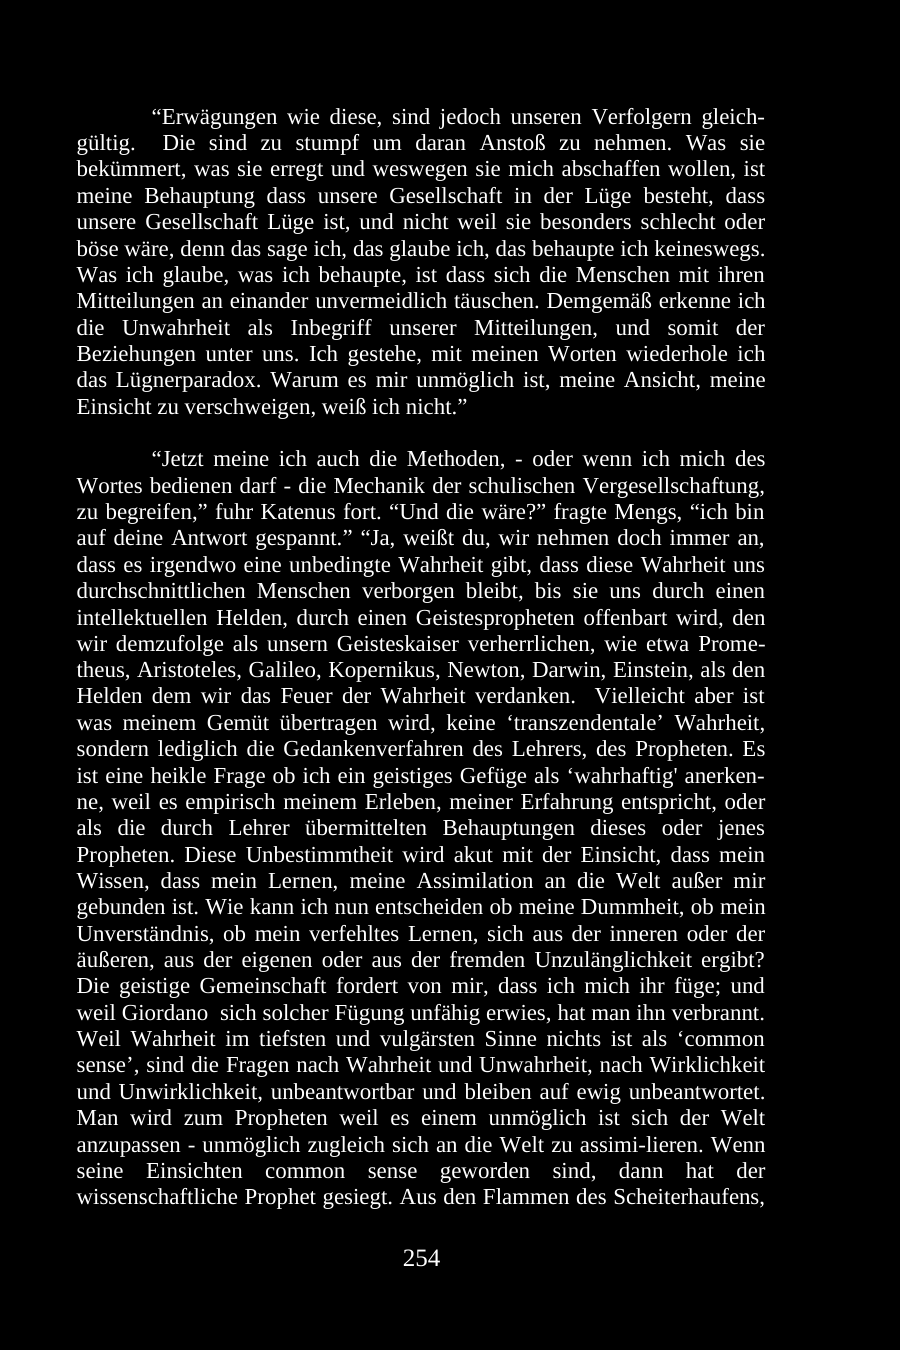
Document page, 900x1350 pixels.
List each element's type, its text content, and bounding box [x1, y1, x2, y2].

text “Jetzt meine ich auch die Methoden, - oder wenn ich mich des Wortes bedienen darf - die Mechanik der schulischen Vergesellschaftung, zu begreifen,” fuhr Katenus fort. “Und die wäre?” fragte Mengs, “ich bin auf deine Antwort gespannt.” “Ja, weißt du, wir nehmen doch immer an, dass es irgendwo eine unbedingte Wahrheit gibt, dass diese Wahrheit uns durchschnittlichen Menschen verborgen bleibt, bis sie uns durch einen intellektuellen Helden, durch einen Geistespropheten offenbart wird, den wir demzufolge als unsern Geisteskaiser verherrlichen, wie etwa Prome-theus, Aristoteles, Galileo, Kopernikus, Newton, Darwin, Einstein, als den Helden dem wir das Feuer der Wahrheit verdanken. Vielleicht aber ist was meinem Gemüt übertragen wird, keine ‘transzendentale’ Wahrheit, sondern lediglich die Gedankenverfahren des Lehrers, des Propheten. Es ist eine heikle Frage ob ich ein geistiges Gefüge als ‘wahrhaftig' anerken-ne, weil es empirisch meinem Erleben, meiner Erfahrung entspricht, oder als die durch Lehrer übermittelten Behauptungen dieses oder jenes Propheten. Diese Unbestimmtheit wird akut mit der Einsicht, dass mein Wissen, dass mein Lernen, meine Assimilation an die Welt außer mir gebunden ist. Wie kann ich nun entscheiden ob meine Dummheit, ob mein Unverständnis, ob mein verfehltes Lernen, sich aus der inneren oder der äußeren, aus der eigenen oder aus der fremden Unzulänglichkeit ergibt? Die geistige Gemeinschaft fordert von mir, dass ich mich ihr füge; und weil Giordano sich solcher Fügung unfähig erwies, hat man ihn verbrannt. Weil Wahrheit im tiefsten und vulgärsten Sinne nichts ist als ‘common sense’, sind die Fragen nach Wahrheit und Unwahrheit, nach Wirklichkeit und Unwirklichkeit, unbeantwortbar und bleiben auf ewig unbeantwortet. Man wird zum Propheten weil es einem unmöglich ist sich der Welt anzupassen - unmöglich zugleich sich an die Welt zu assimi-lieren. Wenn seine Einsichten common sense geworden sind, dann hat der wissenschaftliche Prophet gesiegt. Aus den Flammen des Scheiterhaufens, [76, 445, 766, 1210]
text “Erwägungen wie diese, sind jedoch unseren Verfolgern gleich-gültig. Die sind zu stumpf um daran Anstoß zu nehmen. Was sie bekümmert, was sie erregt und weswegen sie mich abschaffen wollen, ist meine Behauptung dass unsere Gesellschaft in der Lüge besteht, dass unsere Gesellschaft Lüge ist, und nicht weil sie besonders schlecht oder böse wäre, denn das sage ich, das glaube ich, das behaupte ich keineswegs. Was ich glaube, was ich behaupte, ist dass sich die Menschen mit ihren Mitteilungen an einander unvermeidlich täuschen. Demgemäß erkenne ich die Unwahrheit als Inbegriff unserer Mitteilungen, und somit der Beziehungen unter uns. Ich gestehe, mit meinen Worten wiederhole ich das Lügnerparadox. Warum es mir unmöglich ist, meine Ansicht, meine Einsicht zu verschweigen, weiß ich nicht.” [76, 103, 766, 419]
